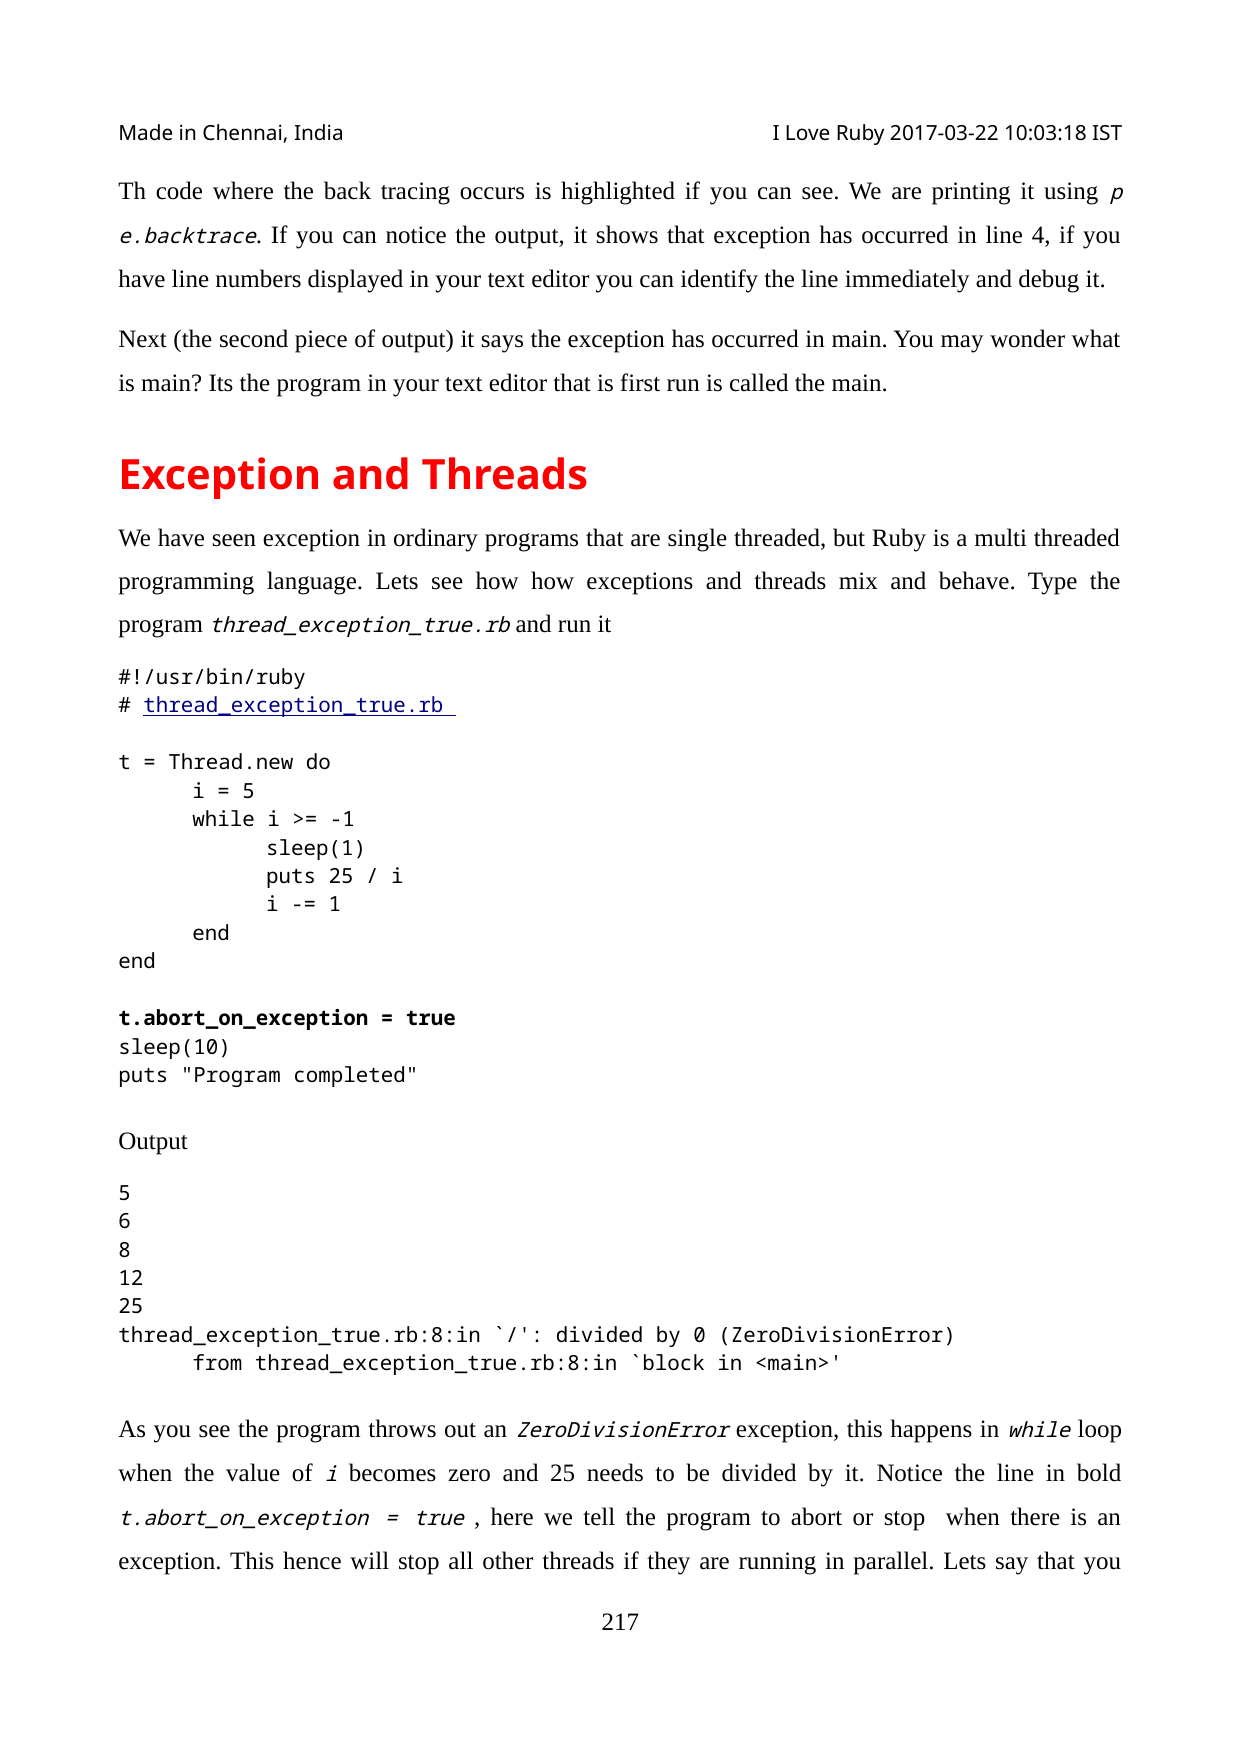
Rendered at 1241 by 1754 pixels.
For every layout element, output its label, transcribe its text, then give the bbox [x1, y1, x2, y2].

text sleep(1) [118, 833, 1122, 861]
text As you see the program throws out an ZeroDivisionError exception, this happens in while loop when the value of i becomes zero and 25 needs to be divided by it. Notice the line in bold t.abort_on_exception = true , here we tell the program to abort or stop when there is an exception. This hence will stop all other threads if they are running in parallel. Lets say that you [118, 1414, 1122, 1574]
text end [118, 946, 1122, 975]
text Output [118, 1126, 1122, 1155]
text thread_exception_true.rb:8:in `/': divided by 0 (ZeroDivisionError) [118, 1320, 1122, 1348]
text 6 [118, 1206, 1122, 1235]
text puts "Program completed" [118, 1060, 1122, 1089]
text 8 [118, 1235, 1122, 1263]
text 25 [118, 1292, 1122, 1320]
text puts 25 / i [118, 861, 1122, 889]
text sleep(10) [118, 1032, 1122, 1060]
text We have seen exception in ordinary programs that are single threaded, but Ruby is a multi threaded programming language. Lets see how how exceptions and threads mix and behave. Type the program thread_exception_true.rb and run it [118, 523, 1122, 638]
text 12 [118, 1263, 1122, 1292]
text # thread_exception_true.rb [118, 691, 1122, 719]
subtitle Exception and Threads [118, 445, 1122, 501]
text i -= 1 [118, 889, 1122, 918]
text from thread_exception_true.rb:8:in `block in <main>' [118, 1348, 1122, 1377]
text 5 [118, 1178, 1122, 1206]
text end [118, 918, 1122, 946]
text Th code where the back tracing occurs is highlighted if you can see. We are printing it using p e.backtrace. If you can notice the output, it shows that exception has occurred in line 4, if you have line numbers displayed in your text editor you can identify the line immediately and debug it. [118, 176, 1122, 292]
text #!/usr/bin/ruby [118, 662, 1122, 691]
text Next (the second piece of output) it says the exception has occurred in main. You may wonder what is main? Its the program in your text editor that is first run is called the main. [118, 324, 1122, 396]
text i = 5 [118, 776, 1122, 804]
text t = Thread.new do [118, 747, 1122, 776]
text t.abort_on_exception = true [118, 1003, 1122, 1032]
text while i >= -1 [118, 804, 1122, 833]
